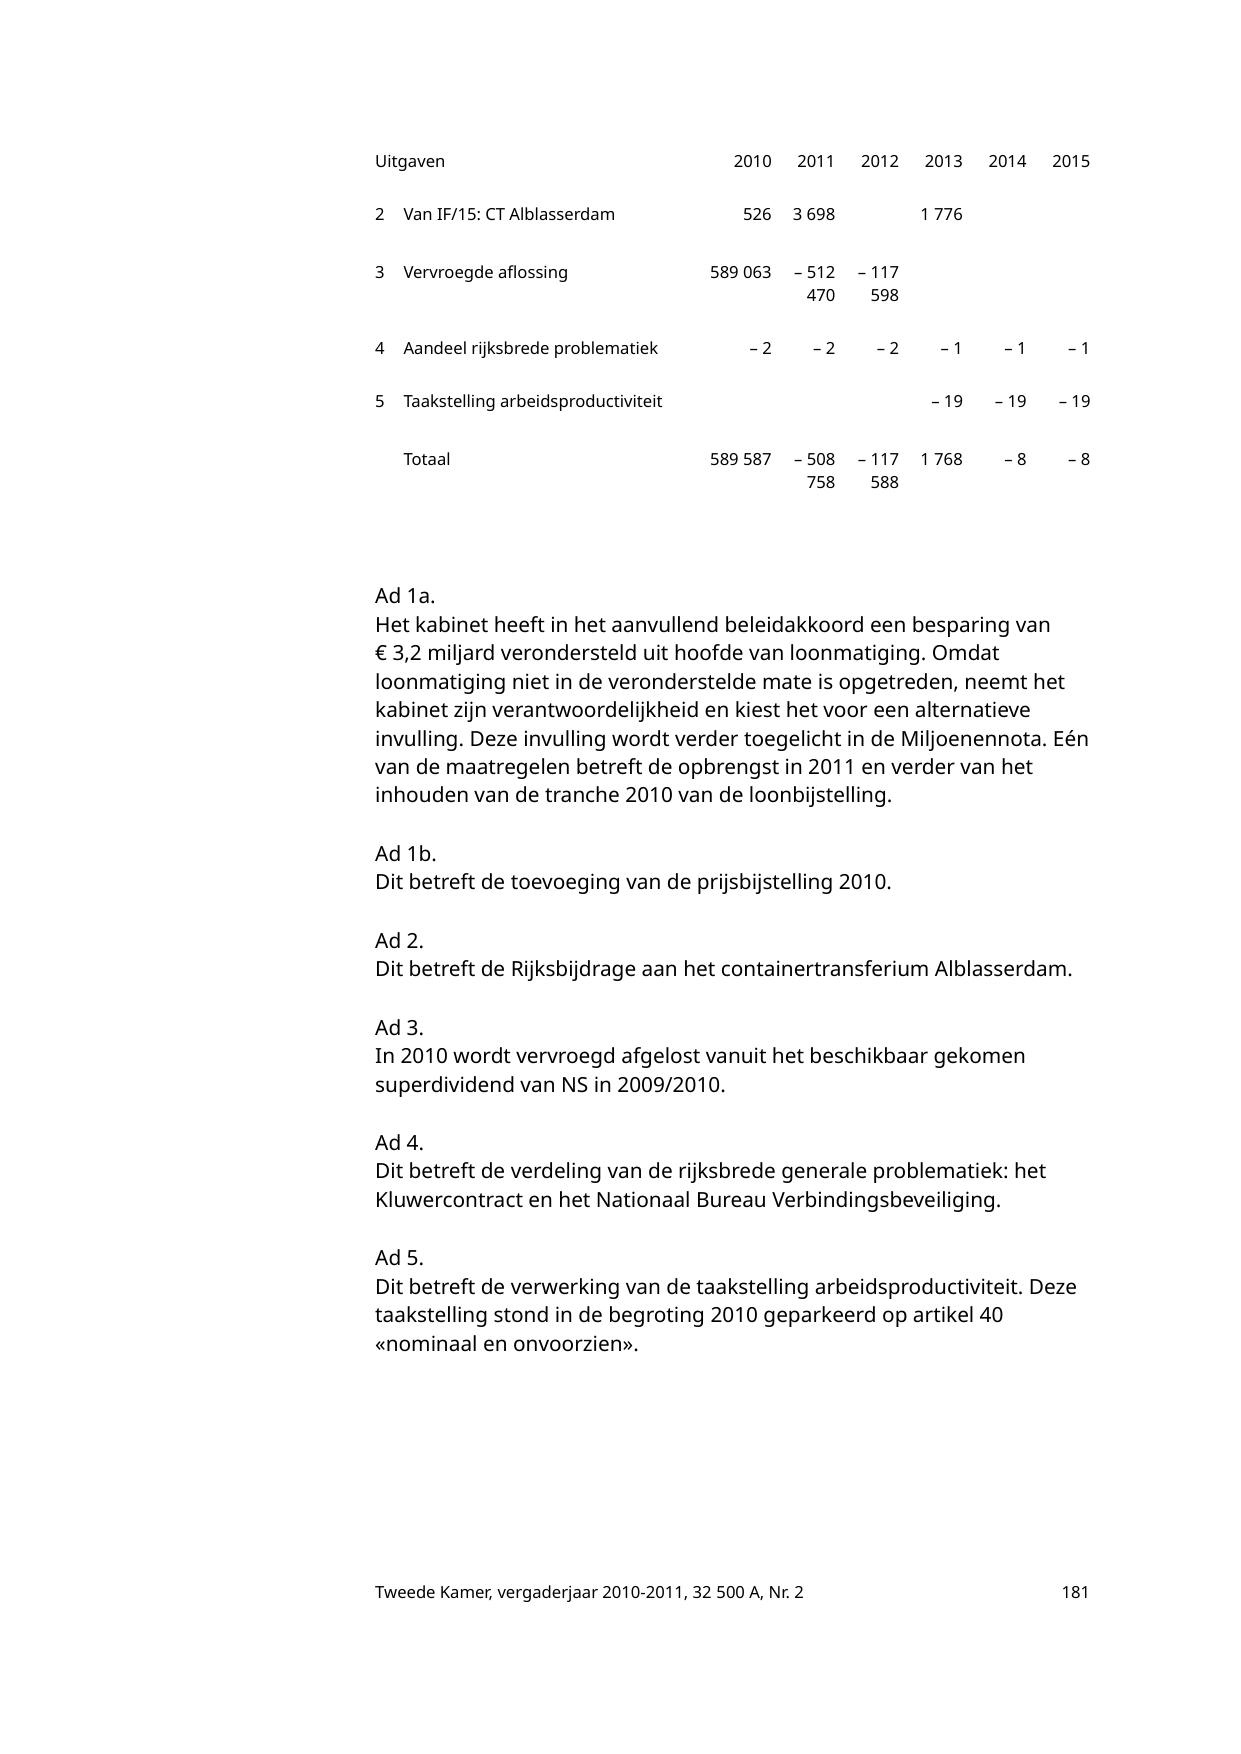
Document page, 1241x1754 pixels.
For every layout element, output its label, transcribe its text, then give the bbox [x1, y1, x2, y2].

table_cell [375, 448, 403, 523]
table_cell 5 [375, 389, 403, 448]
table_cell – 8 [1026, 448, 1090, 523]
table_cell Taakstelling arbeidsproductiviteit [403, 389, 708, 448]
table_header 2010 [708, 150, 771, 203]
table_cell [963, 203, 1026, 261]
table_cell 2 [375, 203, 403, 261]
text Dit betreft de verwerking van de taakstelling arbeidsproductiviteit. Deze taakstelling stond in de begroting 2010 geparkeerd op artikel 40 «nominaal en onvoorzien». [375, 1272, 1090, 1357]
table_header Uitgaven [375, 150, 708, 203]
table_cell [835, 203, 899, 261]
table_cell [771, 389, 835, 448]
table_header 2014 [963, 150, 1026, 203]
table_cell – 19 [899, 389, 963, 448]
text Ad 1b. [375, 839, 1090, 867]
table_cell 4 [375, 337, 403, 389]
table_header 2013 [899, 150, 963, 203]
table_cell 3 [375, 261, 403, 337]
text Ad 5. [375, 1243, 1090, 1272]
text Ad 3. [375, 1013, 1090, 1041]
table_cell 526 [708, 203, 771, 261]
table_header 2011 [771, 150, 835, 203]
table_cell [708, 389, 771, 448]
text Ad 2. [375, 926, 1090, 954]
table_cell [899, 261, 963, 337]
text Ad 4. [375, 1128, 1090, 1157]
table_cell Vervroegde aflossing [403, 261, 708, 337]
table_cell – 2 [708, 337, 771, 389]
table_cell – 1 [963, 337, 1026, 389]
table_cell – 117 598 [835, 261, 899, 337]
table_cell – 19 [963, 389, 1026, 448]
text Dit betreft de Rijksbijdrage aan het containertransferium Alblasserdam. [375, 954, 1090, 983]
table_cell 589 063 [708, 261, 771, 337]
table_cell [1026, 203, 1090, 261]
text Ad 1a. [375, 582, 1090, 610]
table_cell 1 768 [899, 448, 963, 523]
table_cell Aandeel rijksbrede problematiek [403, 337, 708, 389]
table_cell – 2 [771, 337, 835, 389]
table_cell Van IF/15: CT Alblasserdam [403, 203, 708, 261]
table_cell – 1 [899, 337, 963, 389]
table_cell 1 776 [899, 203, 963, 261]
table_cell – 2 [835, 337, 899, 389]
table_cell [835, 389, 899, 448]
table_cell – 512 470 [771, 261, 835, 337]
table_cell – 19 [1026, 389, 1090, 448]
table_cell Totaal [403, 448, 708, 523]
text Het kabinet heeft in het aanvullend beleidakkoord een besparing van € 3,2 miljard verondersteld uit hoofde van loonmatiging. Omdat loonmatiging niet in de veronderstelde mate is opgetreden, neemt het kabinet zijn verantwoordelijkheid en kiest het voor een alternatieve invulling. Deze invulling wordt verder toegelicht in de Miljoenennota. Eén van de maatregelen betreft de opbrengst in 2011 en verder van het inhouden van de tranche 2010 van de loonbijstelling. [375, 610, 1090, 809]
table_cell [963, 261, 1026, 337]
text Dit betreft de toevoeging van de prijsbijstelling 2010. [375, 867, 1090, 896]
table_cell – 1 [1026, 337, 1090, 389]
table_header 2015 [1026, 150, 1090, 203]
table_cell – 508 758 [771, 448, 835, 523]
text Dit betreft de verdeling van de rijksbrede generale problematiek: het Kluwercontract en het Nationaal Bureau Verbindingsbeveiliging. [375, 1157, 1090, 1213]
table_cell [1026, 261, 1090, 337]
table_cell 3 698 [771, 203, 835, 261]
table_cell – 8 [963, 448, 1026, 523]
table_cell – 117 588 [835, 448, 899, 523]
table_header 2012 [835, 150, 899, 203]
text In 2010 wordt vervroegd afgelost vanuit het beschikbaar gekomen superdividend van NS in 2009/2010. [375, 1041, 1090, 1098]
table_cell 589 587 [708, 448, 771, 523]
